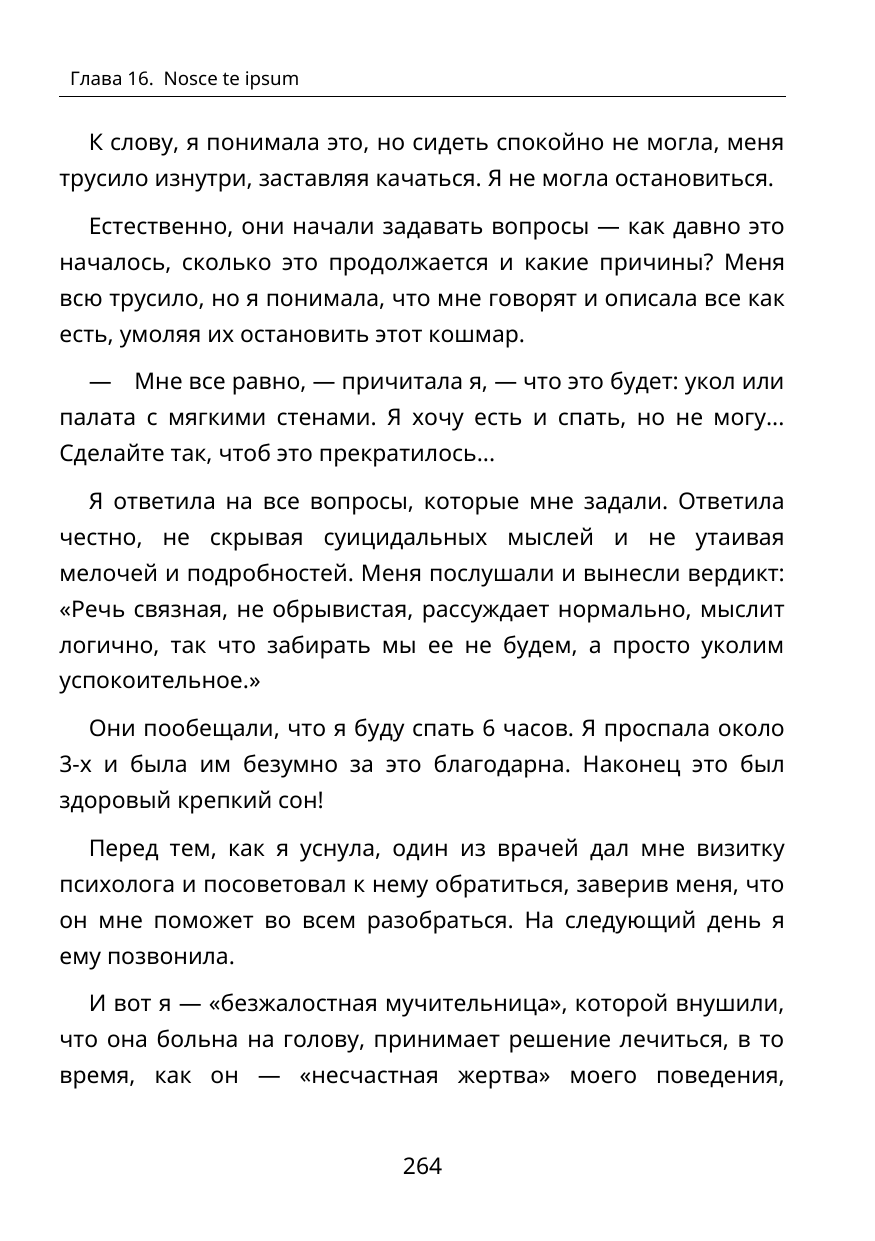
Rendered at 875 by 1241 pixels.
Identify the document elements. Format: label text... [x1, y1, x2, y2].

text Перед тем, как я уснула, один из врачей дал мне визитку психолога и посоветовал к нему обратиться, заверив меня, что он мне поможет во всем разобраться. На следующий день я ему позвонила. [59, 832, 786, 971]
text Я ответила на все вопросы, которые мне задали. Ответила честно, не скрывая суицидальных мыслей и не утаивая мелочей и подробностей. Меня послушали и вынесли вердикт: «Речь связная, не обрывистая, рассуждает нормально, мыслит логично, так что забирать мы ее не будем, а просто уколим успокоительное.» [59, 485, 786, 696]
text И вот я — «безжалостная мучительница», которой внушили, что она больна на голову, принимает решение лечиться, в то время, как он — «несчастная жертва» моего поведения, [59, 987, 786, 1090]
text Естественно, они начали задавать вопросы — как давно это началось, сколько это продолжается и какие причины? Меня всю трусило, но я понимала, что мне говорят и описала все как есть, умоляя их остановить этот кошмар. [59, 210, 786, 349]
text К слову, я понимала это, но сидеть спокойно не могла, меня трусило изнутри, заставляя качаться. Я не могла остановиться. [59, 126, 786, 193]
text Они пообещали, что я буду спать 6 часов. Я проспала около 3-х и была им безумно за это благодарна. Наконец это был здоровый крепкий сон! [59, 712, 786, 815]
list Мне все равно, — причитала я, — что это будет: укол или палата с мягкими стенами. Я хочу есть и спать, но не могу... Сделайте так, чтоб это прекратилось... [59, 365, 786, 468]
